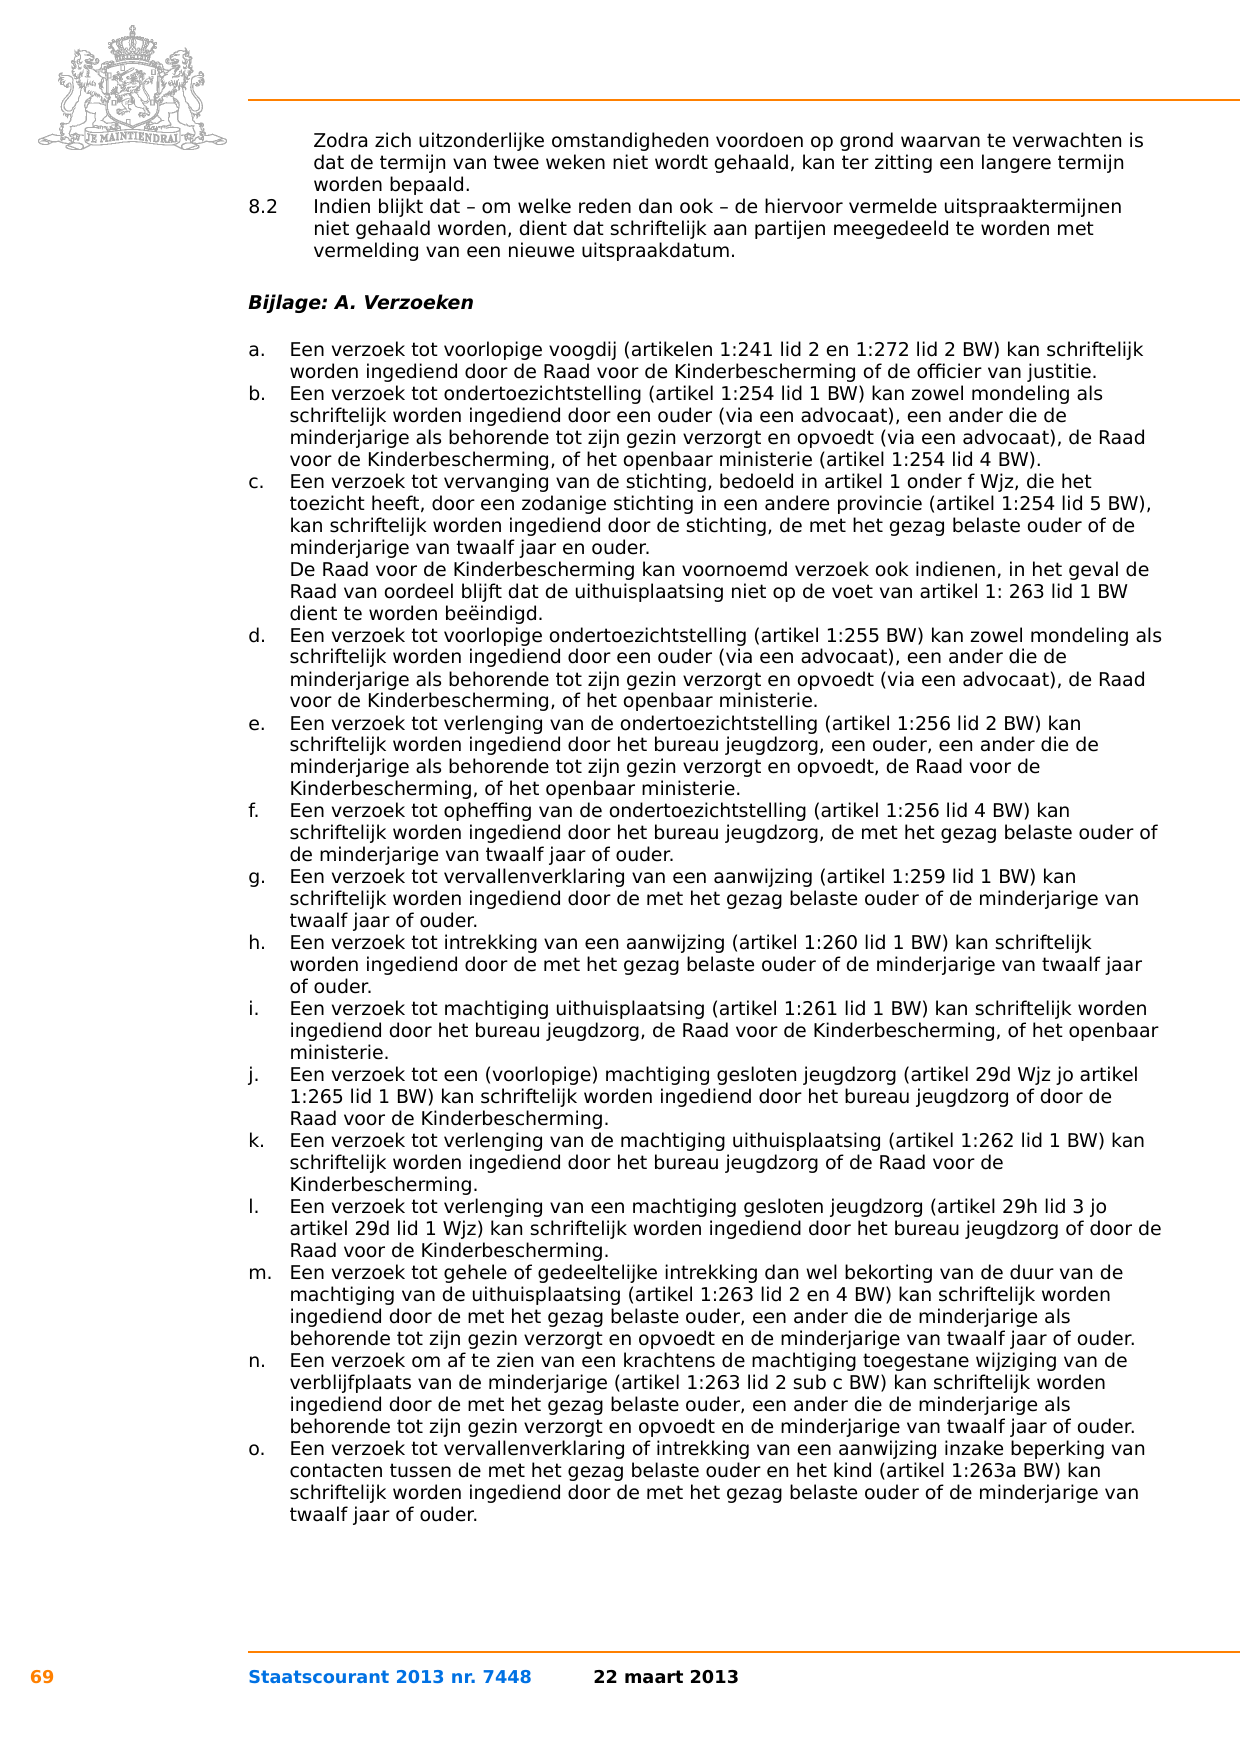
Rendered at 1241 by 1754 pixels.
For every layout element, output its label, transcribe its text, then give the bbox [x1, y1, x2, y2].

subtitle Bijlage: A. Verzoeken [248, 292, 1163, 314]
text 8.2 Indien blijkt dat – om welke reden dan ook – de hiervoor vermelde uitspraaktermijnen niet gehaald worden, dient dat schriftelijk aan partijen meegedeeld te worden met vermelding van een nieuwe uitspraakdatum. [248, 196, 1163, 262]
text b. Een verzoek tot ondertoezichtstelling (artikel 1:254 lid 1 BW) kan zowel mondeling als schriftelijk worden ingediend door een ouder (via een advocaat), een ander die de minderjarige als behorende tot zijn gezin verzorgt en opvoedt (via een advocaat), de Raad voor de Kinderbescherming, of het openbaar ministerie (artikel 1:254 lid 4 BW). [248, 383, 1163, 471]
text e. Een verzoek tot verlenging van de ondertoezichtstelling (artikel 1:256 lid 2 BW) kan schriftelijk worden ingediend door het bureau jeugdzorg, een ouder, een ander die de minderjarige als behorende tot zijn gezin verzorgt en opvoedt, de Raad voor de Kinderbescherming, of het openbaar ministerie. [248, 712, 1163, 800]
text l. Een verzoek tot verlenging van een machtiging gesloten jeugdzorg (artikel 29h lid 3 jo artikel 29d lid 1 Wjz) kan schriftelijk worden ingediend door het bureau jeugdzorg of door de Raad voor de Kinderbescherming. [248, 1196, 1163, 1262]
text m. Een verzoek tot gehele of gedeeltelijke intrekking dan wel bekorting van de duur van de machtiging van de uithuisplaatsing (artikel 1:263 lid 2 en 4 BW) kan schriftelijk worden ingediend door de met het gezag belaste ouder, een ander die de minderjarige als behorende tot zijn gezin verzorgt en opvoedt en de minderjarige van twaalf jaar of ouder. [248, 1262, 1163, 1350]
text f. Een verzoek tot opheffing van de ondertoezichtstelling (artikel 1:256 lid 4 BW) kan schriftelijk worden ingediend door het bureau jeugdzorg, de met het gezag belaste ouder of de minderjarige van twaalf jaar of ouder. [248, 800, 1163, 866]
text j. Een verzoek tot een (voorlopige) machtiging gesloten jeugdzorg (artikel 29d Wjz jo artikel 1:265 lid 1 BW) kan schriftelijk worden ingediend door het bureau jeugdzorg of door de Raad voor de Kinderbescherming. [248, 1064, 1163, 1130]
text g. Een verzoek tot vervallenverklaring van een aanwijzing (artikel 1:259 lid 1 BW) kan schriftelijk worden ingediend door de met het gezag belaste ouder of de minderjarige van twaalf jaar of ouder. [248, 866, 1163, 932]
text c. Een verzoek tot vervanging van de stichting, bedoeld in artikel 1 onder f Wjz, die het toezicht heeft, door een zodanige stichting in een andere provincie (artikel 1:254 lid 5 BW), kan schriftelijk worden ingediend door de stichting, de met het gezag belaste ouder of de minderjarige van twaalf jaar en ouder. [248, 471, 1163, 558]
text k. Een verzoek tot verlenging van de machtiging uithuisplaatsing (artikel 1:262 lid 1 BW) kan schriftelijk worden ingediend door het bureau jeugdzorg of de Raad voor de Kinderbescherming. [248, 1130, 1163, 1196]
text h. Een verzoek tot intrekking van een aanwijzing (artikel 1:260 lid 1 BW) kan schriftelijk worden ingediend door de met het gezag belaste ouder of de minderjarige van twaalf jaar of ouder. [248, 932, 1163, 998]
text De Raad voor de Kinderbescherming kan voornoemd verzoek ook indienen, in het geval de Raad van oordeel blijft dat de uithuisplaatsing niet op de voet van artikel 1: 263 lid 1 BW dient te worden beëindigd. [289, 558, 1163, 624]
text n. Een verzoek om af te zien van een krachtens de machtiging toegestane wijziging van de verblijfplaats van de minderjarige (artikel 1:263 lid 2 sub c BW) kan schriftelijk worden ingediend door de met het gezag belaste ouder, een ander die de minderjarige als behorende tot zijn gezin verzorgt en opvoedt en de minderjarige van twaalf jaar of ouder. [248, 1350, 1163, 1438]
text d. Een verzoek tot voorlopige ondertoezichtstelling (artikel 1:255 BW) kan zowel mondeling als schriftelijk worden ingediend door een ouder (via een advocaat), een ander die de minderjarige als behorende tot zijn gezin verzorgt en opvoedt (via een advocaat), de Raad voor de Kinderbescherming, of het openbaar ministerie. [248, 624, 1163, 712]
picture [38, 25, 227, 150]
text Zodra zich uitzonderlijke omstandigheden voordoen op grond waarvan te verwachten is dat de termijn van twee weken niet wordt gehaald, kan ter zitting een langere termijn worden bepaald. [313, 130, 1163, 196]
text a. Een verzoek tot voorlopige voogdij (artikelen 1:241 lid 2 en 1:272 lid 2 BW) kan schriftelijk worden ingediend door de Raad voor de Kinderbescherming of de officier van justitie. [248, 339, 1163, 383]
text i. Een verzoek tot machtiging uithuisplaatsing (artikel 1:261 lid 1 BW) kan schriftelijk worden ingediend door het bureau jeugdzorg, de Raad voor de Kinderbescherming, of het openbaar ministerie. [248, 998, 1163, 1064]
text o. Een verzoek tot vervallenverklaring of intrekking van een aanwijzing inzake beperking van contacten tussen de met het gezag belaste ouder en het kind (artikel 1:263a BW) kan schriftelijk worden ingediend door de met het gezag belaste ouder of de minderjarige van twaalf jaar of ouder. [248, 1438, 1163, 1526]
